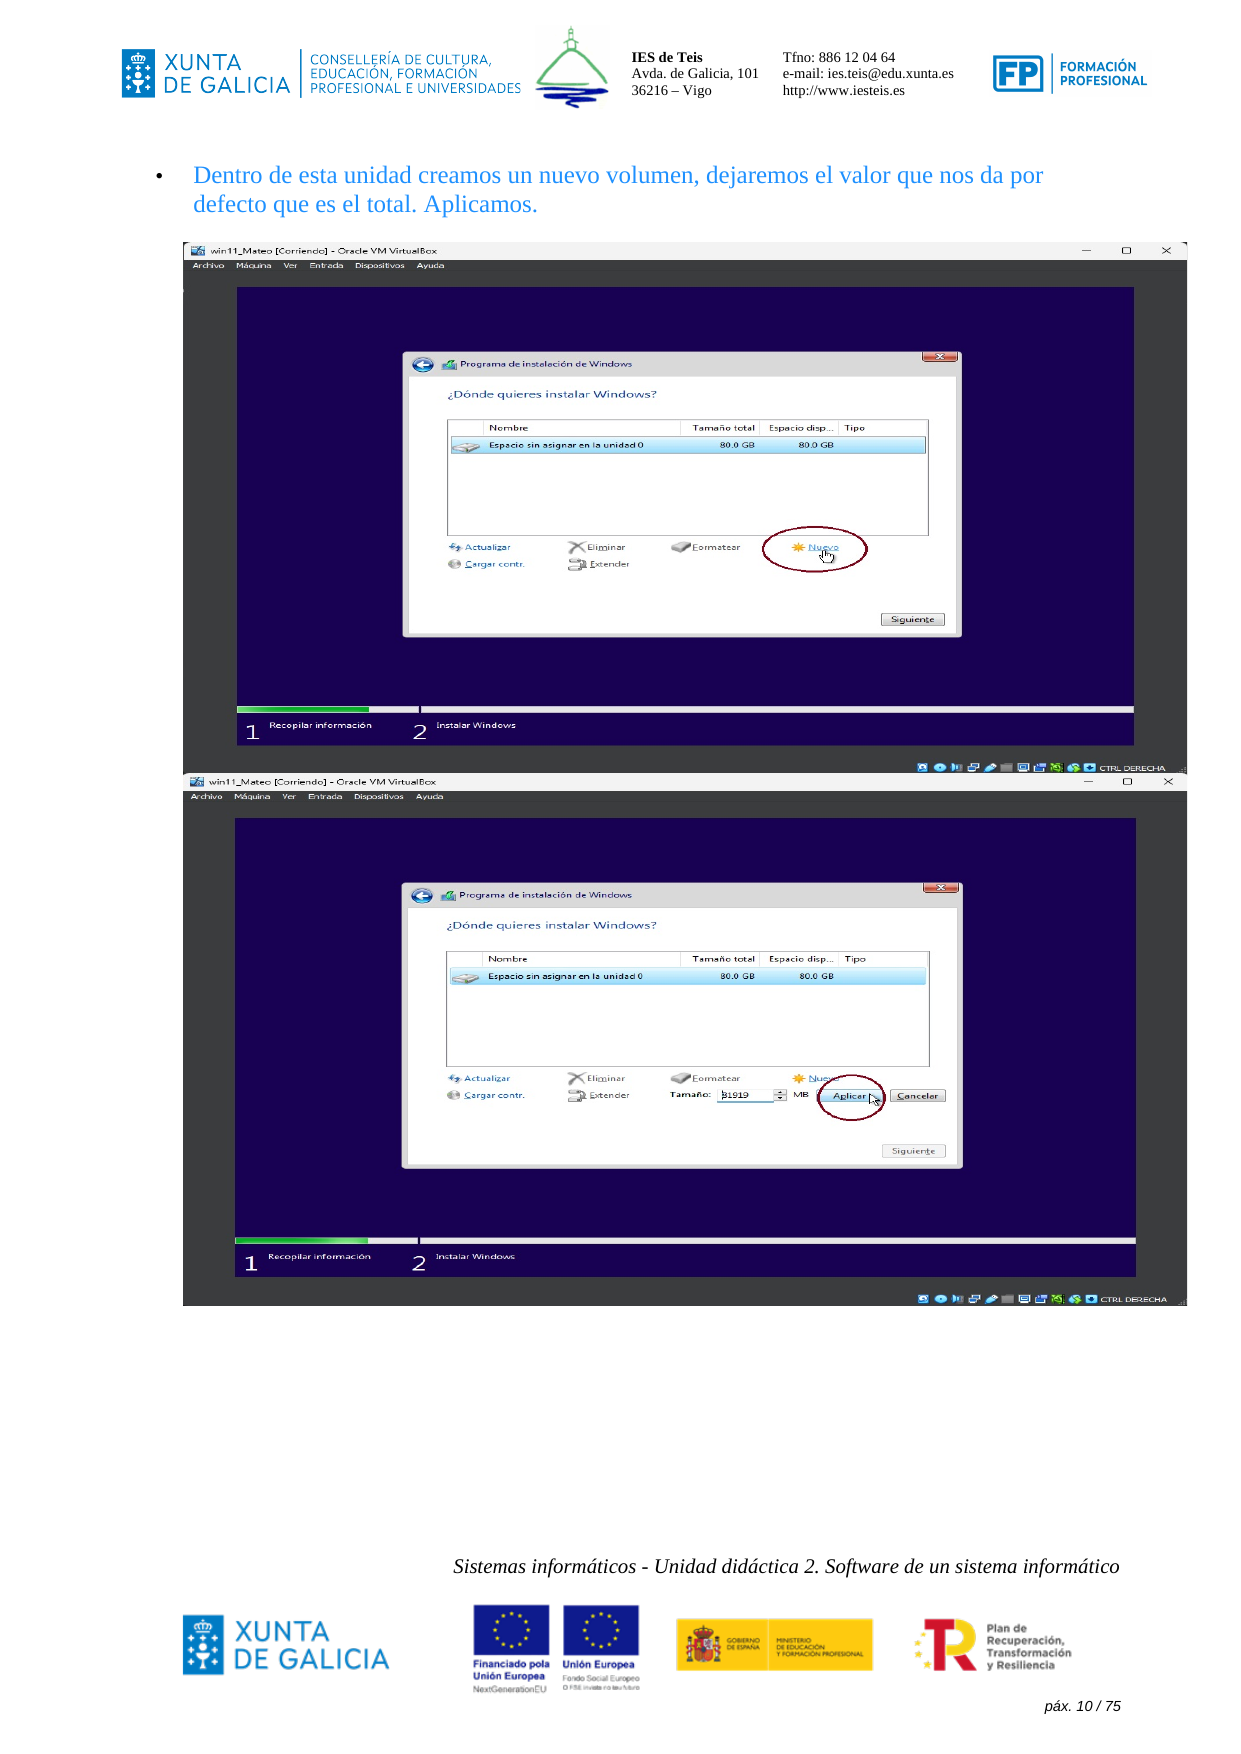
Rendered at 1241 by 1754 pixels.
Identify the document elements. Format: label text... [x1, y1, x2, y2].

picture [182, 1593, 1085, 1700]
list Dentro de esta unidad creamos un nuevo volumen, dejaremos el valor que nos da por defecto que es el total. Aplicamos. [156, 160, 1122, 218]
picture [121, 49, 521, 98]
picture [534, 25, 611, 110]
picture [183, 242, 1188, 1306]
picture [989, 50, 1153, 97]
